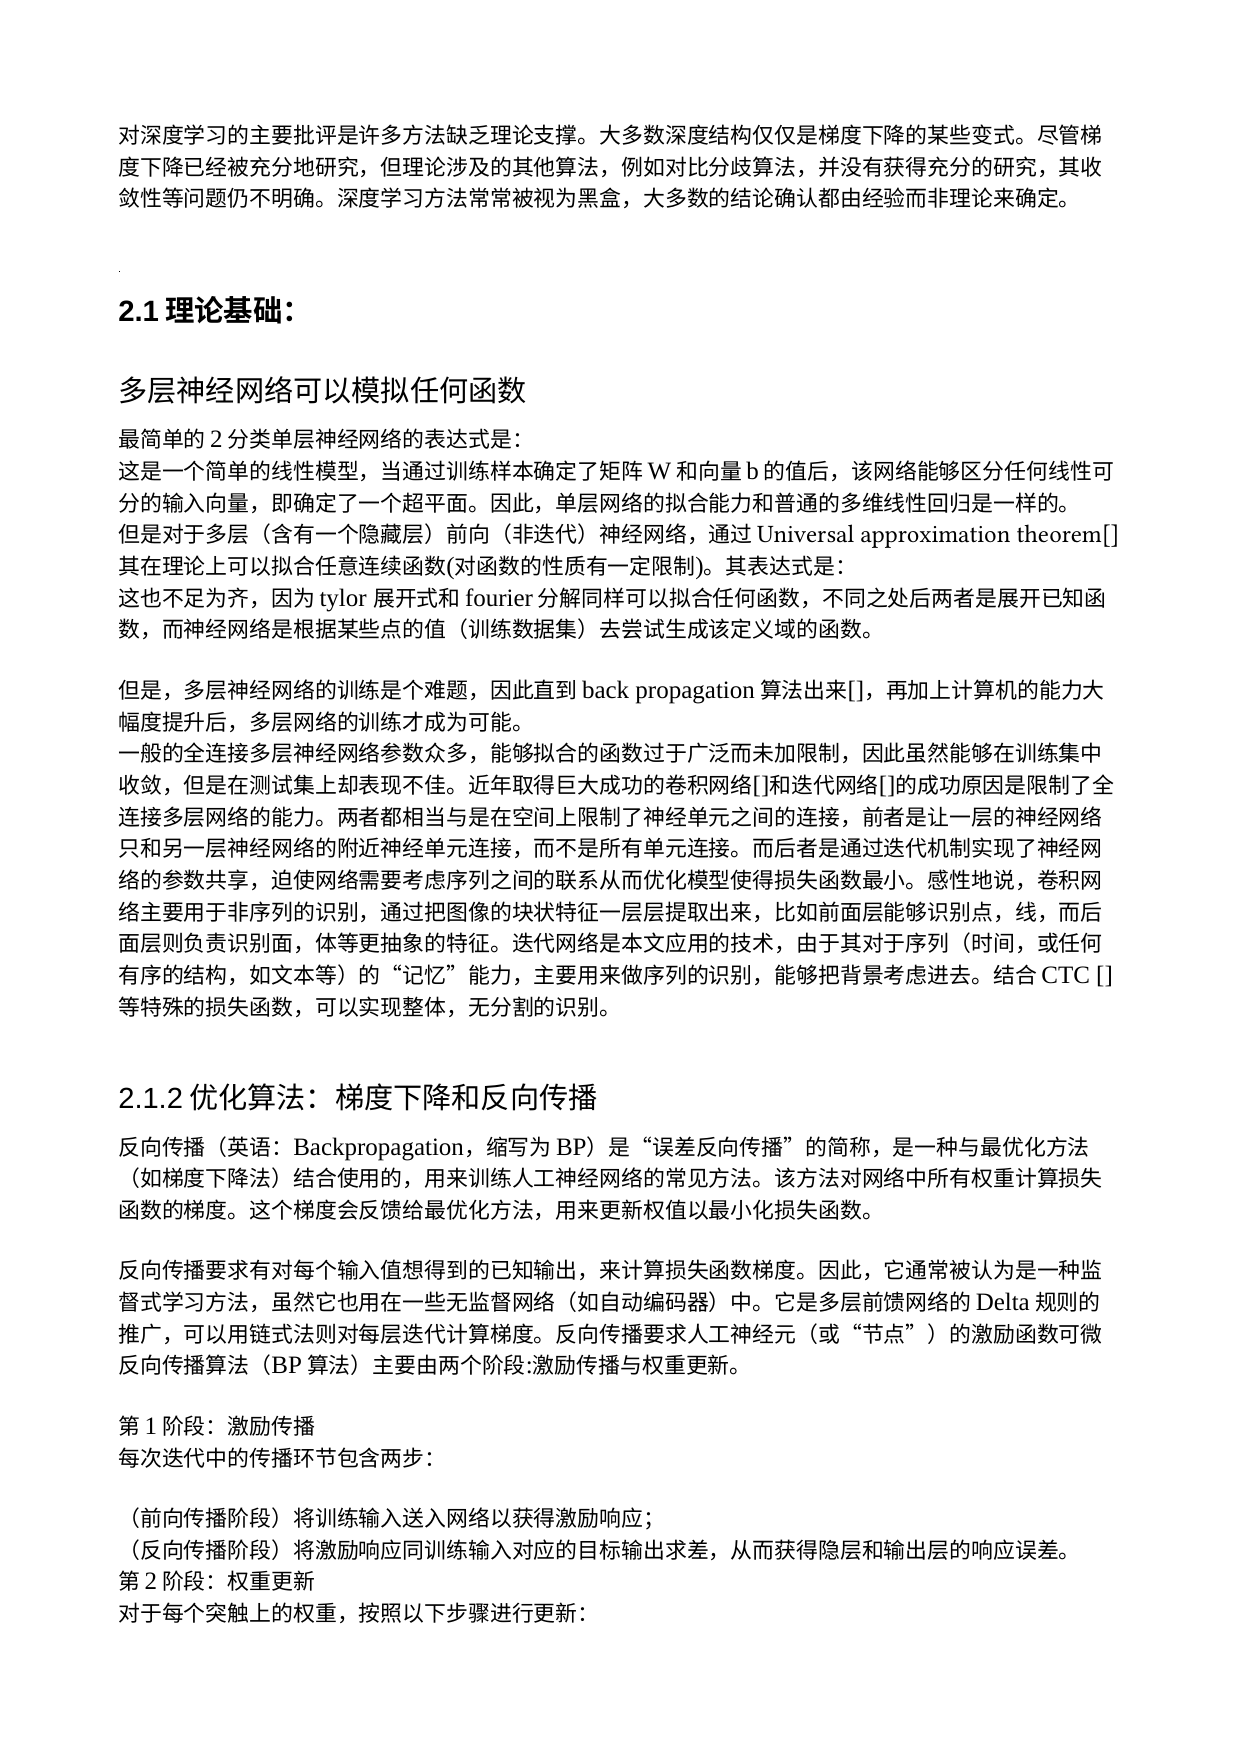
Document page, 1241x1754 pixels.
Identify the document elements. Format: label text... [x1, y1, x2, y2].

text 但是，多层神经网络的训练是个难题，因此直到back propagation算法出来[]，再加上计算机的能力大幅度提升后，多层网络的训练才成为可能。 [118, 673, 1122, 736]
text 反向传播要求有对每个输入值想得到的已知输出，来计算损失函数梯度。因此，它通常被认为是一种监督式学习方法，虽然它也用在一些无监督网络（如自动编码器）中。它是多层前馈网络的Delta规则的推广，可以用链式法则对每层迭代计算梯度。反向传播要求人工神经元（或“节点”）的激励函数可微 [118, 1253, 1122, 1348]
text 对于每个突触上的权重，按照以下步骤进行更新： [118, 1596, 1122, 1628]
subtitle 多层神经网络可以模拟任何函数 [118, 368, 1122, 410]
text 第1阶段：激励传播 [118, 1409, 1122, 1441]
text 这是一个简单的线性模型，当通过训练样本确定了矩阵W和向量b的值后，该网络能够区分任何线性可分的输入向量，即确定了一个超平面。因此，单层网络的拟合能力和普通的多维线性回归是一样的。 [118, 454, 1122, 517]
subtitle 2.1理论基础： [118, 288, 1122, 330]
text 反向传播（英语：Backpropagation，缩写为BP）是“误差反向传播”的简称，是一种与最优化方法（如梯度下降法）结合使用的，用来训练人工神经网络的常见方法。该方法对网络中所有权重计算损失函数的梯度。这个梯度会反馈给最优化方法，用来更新权值以最小化损失函数。 [118, 1130, 1122, 1225]
subtitle 2.1.2优化算法：梯度下降和反向传播 [118, 1075, 1122, 1117]
text 对深度学习的主要批评是许多方法缺乏理论支撑。大多数深度结构仅仅是梯度下降的某些变式。尽管梯度下降已经被充分地研究，但理论涉及的其他算法，例如对比分歧算法，并没有获得充分的研究，其收敛性等问题仍不明确。深度学习方法常常被视为黑盒，大多数的结论确认都由经验而非理论来确定。 [118, 118, 1122, 213]
text 最简单的2分类单层神经网络的表达式是： [118, 422, 1122, 454]
text 第2阶段：权重更新 [118, 1564, 1122, 1596]
text 但是对于多层（含有一个隐藏层）前向（非迭代）神经网络，通过Universal approximation theorem[]其在理论上可以拟合任意连续函数(对函数的性质有一定限制)。其表达式是： [118, 517, 1122, 581]
text （前向传播阶段）将训练输入送入网络以获得激励响应； [118, 1501, 1122, 1533]
text 一般的全连接多层神经网络参数众多，能够拟合的函数过于广泛而未加限制，因此虽然能够在训练集中收敛，但是在测试集上却表现不佳。近年取得巨大成功的卷积网络[]和迭代网络[]的成功原因是限制了全连接多层网络的能力。两者都相当与是在空间上限制了神经单元之间的连接，前者是让一层的神经网络只和另一层神经网络的附近神经单元连接，而不是所有单元连接。而后者是通过迭代机制实现了神经网络的参数共享，迫使网络需要考虑序列之间的联系从而优化模型使得损失函数最小。感性地说，卷积网络主要用于非序列的识别，通过把图像的块状特征一层层提取出来，比如前面层能够识别点，线，而后面层则负责识别面，体等更抽象的特征。迭代网络是本文应用的技术，由于其对于序列（时间，或任何有序的结构，如文本等）的“记忆”能力，主要用来做序列的识别，能够把背景考虑进去。结合CTC []等特殊的损失函数，可以实现整体，无分割的识别。 [118, 736, 1122, 1021]
text 反向传播算法（BP算法）主要由两个阶段:激励传播与权重更新。 [118, 1348, 1122, 1380]
text 每次迭代中的传播环节包含两步： [118, 1441, 1122, 1472]
text 这也不足为齐，因为tylor 展开式和fourier分解同样可以拟合任何函数，不同之处后两者是展开已知函数，而神经网络是根据某些点的值（训练数据集）去尝试生成该定义域的函数。 [118, 581, 1122, 644]
text （反向传播阶段）将激励响应同训练输入对应的目标输出求差，从而获得隐层和输出层的响应误差。 [118, 1533, 1122, 1564]
